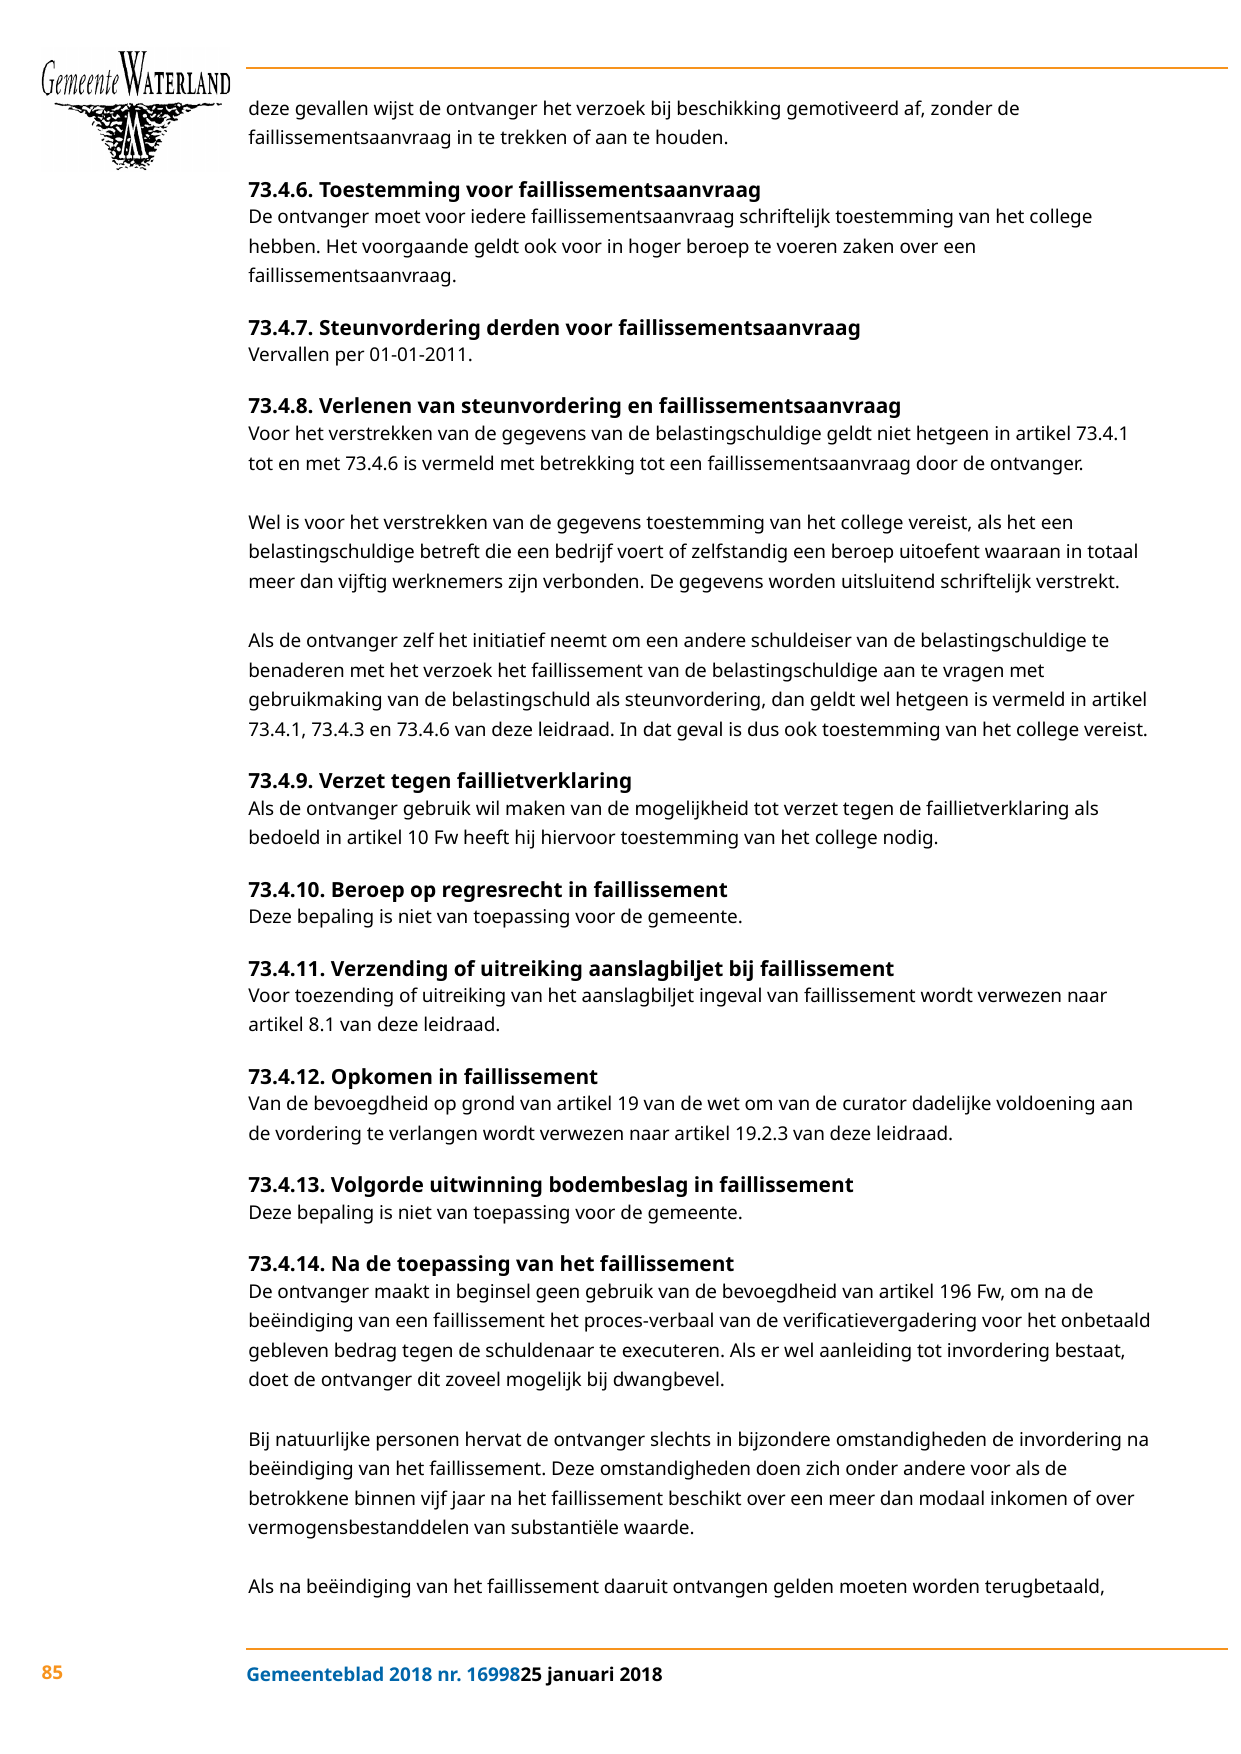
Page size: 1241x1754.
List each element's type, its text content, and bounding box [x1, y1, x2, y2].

text Voor toezending of uitreiking van het aanslagbiljet ingeval van faillissement wordt verwezen naar artikel 8.1 van deze leidraad. [248, 982, 1152, 1037]
text 73.4.7. Steunvordering derden voor faillissementsaanvraag [248, 313, 1152, 341]
text Voor het verstrekken van de gegevens van de belastingschuldige geldt niet hetgeen in artikel 73.4.1 tot en met 73.4.6 is vermeld met betrekking tot een faillissementsaanvraag door de ontvanger. [248, 420, 1152, 475]
text 73.4.13. Volgorde uitwinning bodembeslag in faillissement [248, 1171, 1152, 1199]
text Vervallen per 01-01-2011. [248, 341, 1152, 367]
text Deze bepaling is niet van toepassing voor de gemeente. [248, 1199, 1152, 1225]
text Als de ontvanger zelf het initiatief neemt om een andere schuldeiser van de belastingschuldige te benaderen met het verzoek het faillissement van de belastingschuldige aan te vragen met gebruikmaking van de belastingschuld als steunvordering, dan geldt wel hetgeen is vermeld in artikel 73.4.1, 73.4.3 en 73.4.6 van deze leidraad. In dat geval is dus ook toestemming van het college vereist. [248, 627, 1152, 742]
text Als de ontvanger gebruik wil maken van de mogelijkheid tot verzet tegen de faillietverklaring als bedoeld in artikel 10 Fw heeft hij hiervoor toestemming van het college nodig. [248, 795, 1152, 850]
picture [41, 47, 231, 172]
text Deze bepaling is niet van toepassing voor de gemeente. [248, 903, 1152, 929]
text De ontvanger maakt in beginsel geen gebruik van de bevoegdheid van artikel 196 Fw, om na de beëindiging van een faillissement het proces-verbaal van de verificatievergadering voor het onbetaald gebleven bedrag tegen de schuldenaar te executeren. Als er wel aanleiding tot invordering bestaat, doet de ontvanger dit zoveel mogelijk bij dwangbevel. [248, 1278, 1152, 1392]
text 73.4.11. Verzending of uitreiking aanslagbiljet bij faillissement [248, 954, 1152, 982]
text Wel is voor het verstrekken van de gegevens toestemming van het college vereist, als het een belastingschuldige betreft die een bedrijf voert of zelfstandig een beroep uitoefent waaraan in totaal meer dan vijftig werknemers zijn verbonden. De gegevens worden uitsluitend schriftelijk verstrekt. [248, 509, 1152, 594]
text De ontvanger moet voor iedere faillissementsaanvraag schriftelijk toestemming van het college hebben. Het voorgaande geldt ook voor in hoger beroep te voeren zaken over een faillissementsaanvraag. [248, 203, 1152, 288]
text 73.4.10. Beroep op regresrecht in faillissement [248, 875, 1152, 903]
text 73.4.12. Opkomen in faillissement [248, 1062, 1152, 1091]
text Bij natuurlijke personen hervat de ontvanger slechts in bijzondere omstandigheden de invordering na beëindiging van het faillissement. Deze omstandigheden doen zich onder andere voor als de betrokkene binnen vijf jaar na het faillissement beschikt over een meer dan modaal inkomen of over vermogensbestanddelen van substantiële waarde. [248, 1426, 1152, 1540]
text Van de bevoegdheid op grond van artikel 19 van de wet om van de curator dadelijke voldoening aan de vordering te verlangen wordt verwezen naar artikel 19.2.3 van deze leidraad. [248, 1091, 1152, 1146]
text 73.4.8. Verlenen van steunvordering en faillissementsaanvraag [248, 392, 1152, 420]
text 73.4.6. Toestemming voor faillissementsaanvraag [248, 175, 1152, 203]
text deze gevallen wijst de ontvanger het verzoek bij beschikking gemotiveerd af, zonder de faillissementsaanvraag in te trekken of aan te houden. [248, 95, 1152, 150]
text 73.4.9. Verzet tegen faillietverklaring [248, 766, 1152, 795]
text 73.4.14. Na de toepassing van het faillissement [248, 1249, 1152, 1278]
text Als na beëindiging van het faillissement daaruit ontvangen gelden moeten worden terugbetaald, [248, 1574, 1152, 1599]
